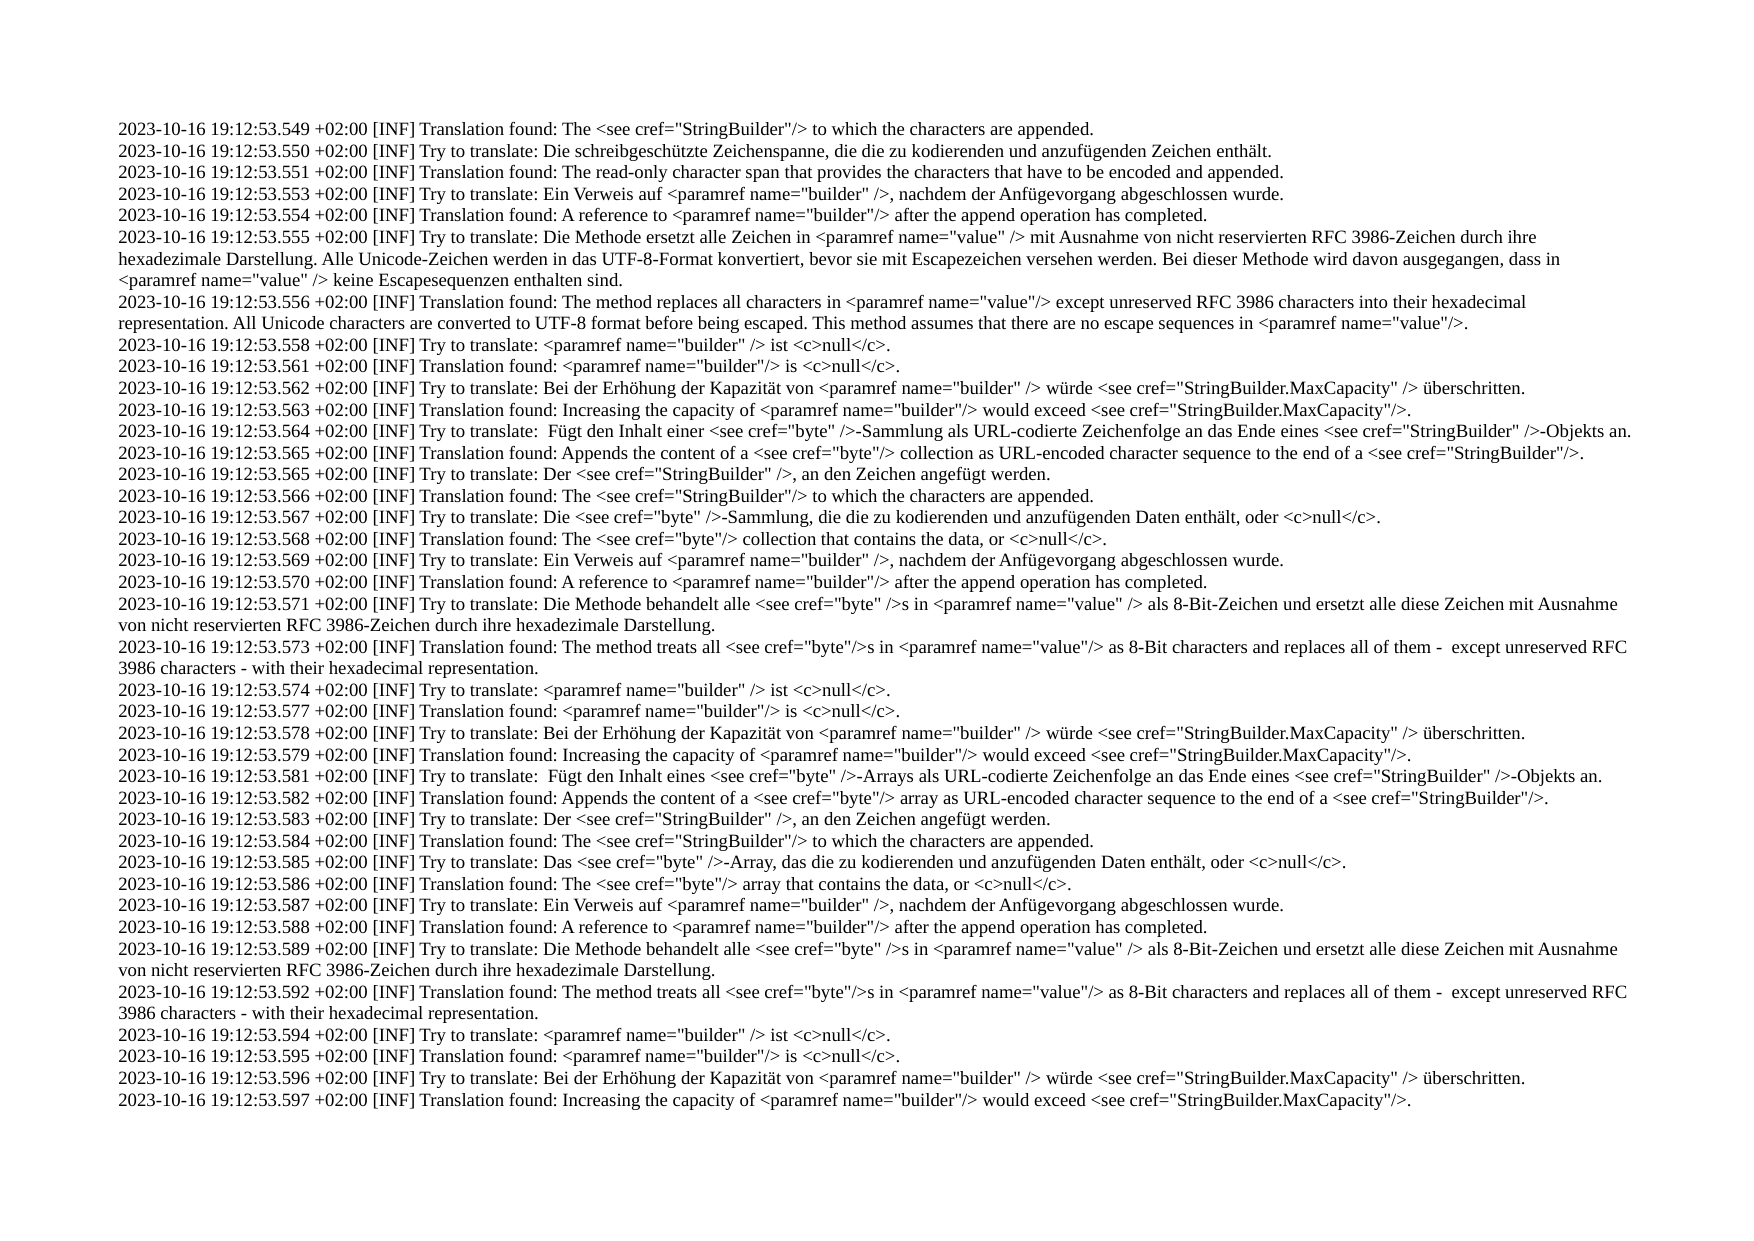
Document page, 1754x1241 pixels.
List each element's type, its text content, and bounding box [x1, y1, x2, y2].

text 2023-10-16 19:12:53.555 +02:00 [INF] Try to translate: Die Methode ersetzt alle Zeichen in <paramref name="value" /> mit Ausnahme von nicht reservierten RFC 3986-Zeichen durch ihre hexadezimale Darstellung. Alle Unicode-Zeichen werden in das UTF-8-Format konvertiert, bevor sie mit Escapezeichen versehen werden. Bei dieser Methode wird davon ausgegangen, dass in <paramref name="value" /> keine Escapesequenzen enthalten sind. [118, 226, 1636, 291]
text 2023-10-16 19:12:53.582 +02:00 [INF] Translation found: Appends the content of a <see cref="byte"/> array as URL-encoded character sequence to the end of a <see cref="StringBuilder"/>. [118, 787, 1636, 808]
text 2023-10-16 19:12:53.549 +02:00 [INF] Translation found: The <see cref="StringBuilder"/> to which the characters are appended. [118, 118, 1636, 140]
text 2023-10-16 19:12:53.573 +02:00 [INF] Translation found: The method treats all <see cref="byte"/>s in <paramref name="value"/> as 8-Bit characters and replaces all of them - except unreserved RFC 3986 characters - with their hexadecimal representation. [118, 636, 1636, 679]
text 2023-10-16 19:12:53.597 +02:00 [INF] Translation found: Increasing the capacity of <paramref name="builder"/> would exceed <see cref="StringBuilder.MaxCapacity"/>. [118, 1088, 1636, 1110]
text 2023-10-16 19:12:53.589 +02:00 [INF] Try to translate: Die Methode behandelt alle <see cref="byte" />s in <paramref name="value" /> als 8-Bit-Zeichen und ersetzt alle diese Zeichen mit Ausnahme von nicht reservierten RFC 3986-Zeichen durch ihre hexadezimale Darstellung. [118, 937, 1636, 981]
text 2023-10-16 19:12:53.595 +02:00 [INF] Translation found: <paramref name="builder"/> is <c>null</c>. [118, 1045, 1636, 1067]
text 2023-10-16 19:12:53.578 +02:00 [INF] Try to translate: Bei der Erhöhung der Kapazität von <paramref name="builder" /> würde <see cref="StringBuilder.MaxCapacity" /> überschritten. [118, 722, 1636, 743]
text 2023-10-16 19:12:53.567 +02:00 [INF] Try to translate: Die <see cref="byte" />-Sammlung, die die zu kodierenden und anzufügenden Daten enthält, oder <c>null</c>. [118, 506, 1636, 528]
text 2023-10-16 19:12:53.596 +02:00 [INF] Try to translate: Bei der Erhöhung der Kapazität von <paramref name="builder" /> würde <see cref="StringBuilder.MaxCapacity" /> überschritten. [118, 1067, 1636, 1088]
text 2023-10-16 19:12:53.585 +02:00 [INF] Try to translate: Das <see cref="byte" />-Array, das die zu kodierenden und anzufügenden Daten enthält, oder <c>null</c>. [118, 851, 1636, 873]
text 2023-10-16 19:12:53.562 +02:00 [INF] Try to translate: Bei der Erhöhung der Kapazität von <paramref name="builder" /> würde <see cref="StringBuilder.MaxCapacity" /> überschritten. [118, 377, 1636, 398]
text 2023-10-16 19:12:53.568 +02:00 [INF] Translation found: The <see cref="byte"/> collection that contains the data, or <c>null</c>. [118, 528, 1636, 549]
text 2023-10-16 19:12:53.553 +02:00 [INF] Try to translate: Ein Verweis auf <paramref name="builder" />, nachdem der Anfügevorgang abgeschlossen wurde. [118, 183, 1636, 204]
text 2023-10-16 19:12:53.586 +02:00 [INF] Translation found: The <see cref="byte"/> array that contains the data, or <c>null</c>. [118, 873, 1636, 894]
text 2023-10-16 19:12:53.569 +02:00 [INF] Try to translate: Ein Verweis auf <paramref name="builder" />, nachdem der Anfügevorgang abgeschlossen wurde. [118, 549, 1636, 571]
text 2023-10-16 19:12:53.579 +02:00 [INF] Translation found: Increasing the capacity of <paramref name="builder"/> would exceed <see cref="StringBuilder.MaxCapacity"/>. [118, 743, 1636, 765]
text 2023-10-16 19:12:53.581 +02:00 [INF] Try to translate: Fügt den Inhalt eines <see cref="byte" />-Arrays als URL-codierte Zeichenfolge an das Ende eines <see cref="StringBuilder" />-Objekts an. [118, 765, 1636, 787]
text 2023-10-16 19:12:53.563 +02:00 [INF] Translation found: Increasing the capacity of <paramref name="builder"/> would exceed <see cref="StringBuilder.MaxCapacity"/>. [118, 398, 1636, 420]
text 2023-10-16 19:12:53.583 +02:00 [INF] Try to translate: Der <see cref="StringBuilder" />, an den Zeichen angefügt werden. [118, 808, 1636, 830]
text 2023-10-16 19:12:53.588 +02:00 [INF] Translation found: A reference to <paramref name="builder"/> after the append operation has completed. [118, 916, 1636, 937]
text 2023-10-16 19:12:53.554 +02:00 [INF] Translation found: A reference to <paramref name="builder"/> after the append operation has completed. [118, 204, 1636, 226]
text 2023-10-16 19:12:53.584 +02:00 [INF] Translation found: The <see cref="StringBuilder"/> to which the characters are appended. [118, 830, 1636, 851]
text 2023-10-16 19:12:53.550 +02:00 [INF] Try to translate: Die schreibgeschützte Zeichenspanne, die die zu kodierenden und anzufügenden Zeichen enthält. [118, 140, 1636, 161]
text 2023-10-16 19:12:53.594 +02:00 [INF] Try to translate: <paramref name="builder" /> ist <c>null</c>. [118, 1024, 1636, 1045]
text 2023-10-16 19:12:53.565 +02:00 [INF] Translation found: Appends the content of a <see cref="byte"/> collection as URL-encoded character sequence to the end of a <see cref="StringBuilder"/>. [118, 442, 1636, 463]
text 2023-10-16 19:12:53.556 +02:00 [INF] Translation found: The method replaces all characters in <paramref name="value"/> except unreserved RFC 3986 characters into their hexadecimal representation. All Unicode characters are converted to UTF-8 format before being escaped. This method assumes that there are no escape sequences in <paramref name="value"/>. [118, 291, 1636, 334]
text 2023-10-16 19:12:53.570 +02:00 [INF] Translation found: A reference to <paramref name="builder"/> after the append operation has completed. [118, 571, 1636, 592]
text 2023-10-16 19:12:53.574 +02:00 [INF] Try to translate: <paramref name="builder" /> ist <c>null</c>. [118, 679, 1636, 700]
text 2023-10-16 19:12:53.561 +02:00 [INF] Translation found: <paramref name="builder"/> is <c>null</c>. [118, 355, 1636, 377]
text 2023-10-16 19:12:53.564 +02:00 [INF] Try to translate: Fügt den Inhalt einer <see cref="byte" />-Sammlung als URL-codierte Zeichenfolge an das Ende eines <see cref="StringBuilder" />-Objekts an. [118, 420, 1636, 442]
text 2023-10-16 19:12:53.571 +02:00 [INF] Try to translate: Die Methode behandelt alle <see cref="byte" />s in <paramref name="value" /> als 8-Bit-Zeichen und ersetzt alle diese Zeichen mit Ausnahme von nicht reservierten RFC 3986-Zeichen durch ihre hexadezimale Darstellung. [118, 592, 1636, 636]
text 2023-10-16 19:12:53.566 +02:00 [INF] Translation found: The <see cref="StringBuilder"/> to which the characters are appended. [118, 485, 1636, 506]
text 2023-10-16 19:12:53.558 +02:00 [INF] Try to translate: <paramref name="builder" /> ist <c>null</c>. [118, 334, 1636, 355]
text 2023-10-16 19:12:53.565 +02:00 [INF] Try to translate: Der <see cref="StringBuilder" />, an den Zeichen angefügt werden. [118, 463, 1636, 485]
text 2023-10-16 19:12:53.577 +02:00 [INF] Translation found: <paramref name="builder"/> is <c>null</c>. [118, 700, 1636, 722]
text 2023-10-16 19:12:53.551 +02:00 [INF] Translation found: The read-only character span that provides the characters that have to be encoded and appended. [118, 161, 1636, 183]
text 2023-10-16 19:12:53.587 +02:00 [INF] Try to translate: Ein Verweis auf <paramref name="builder" />, nachdem der Anfügevorgang abgeschlossen wurde. [118, 894, 1636, 916]
text 2023-10-16 19:12:53.592 +02:00 [INF] Translation found: The method treats all <see cref="byte"/>s in <paramref name="value"/> as 8-Bit characters and replaces all of them - except unreserved RFC 3986 characters - with their hexadecimal representation. [118, 981, 1636, 1024]
